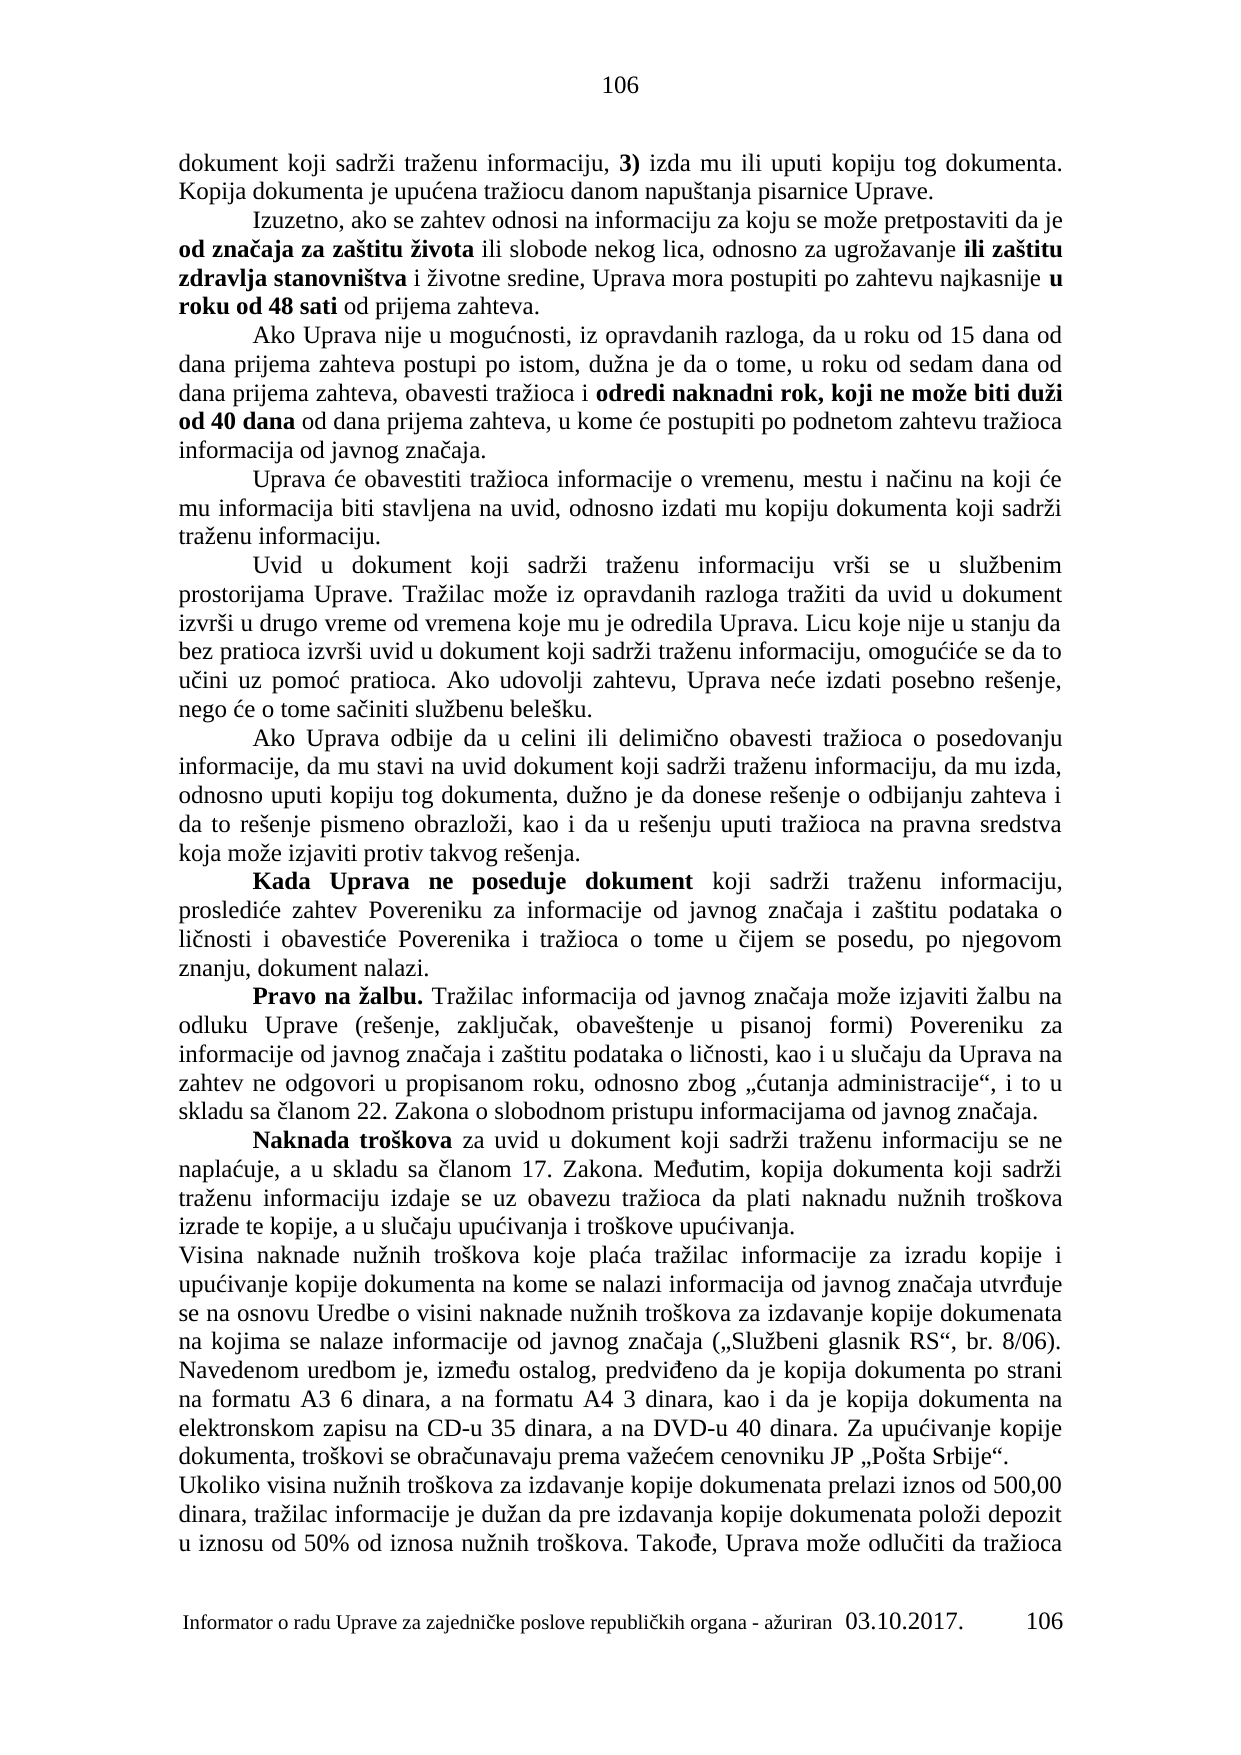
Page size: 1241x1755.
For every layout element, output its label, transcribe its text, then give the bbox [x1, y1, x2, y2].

text Izuzetno, ako se zahtev odnosi na informaciju za koju se može pretpostaviti da je od značaja za zaštitu života ili slobode nekog lica, odnosno za ugrožavanje ili zaštitu zdravlјa stanovništva i životne sredine, Uprava mora postupiti po zahtevu najkasnije u roku od 48 sati od prijema zahteva. [178, 205, 1063, 320]
text Uvid u dokument koji sadrži traženu informaciju vrši se u službenim prostorijama Uprave. Tražilac može iz opravdanih razloga tražiti da uvid u dokument izvrši u drugo vreme od vremena koje mu je odredila Uprava. Licu koje nije u stanju da bez pratioca izvrši uvid u dokument koji sadrži traženu informaciju, omogućiće se da to učini uz pomoć pratioca. Ako udovolјi zahtevu, Uprava neće izdati posebno rešenje, nego će o tome sačiniti službenu belešku. [178, 550, 1063, 723]
text Naknada troškova za uvid u dokument koji sadrži traženu informaciju se ne naplaćuje, a u skladu sa članom 17. Zakona. Međutim, kopija dokumenta koji sadrži traženu informaciju izdaje se uz obavezu tražioca da plati naknadu nužnih troškova izrade te kopije, a u slučaju upućivanja i troškove upućivanja. [178, 1125, 1063, 1240]
text Pravo na žalbu. Tražilac informacija od javnog značaja može izjaviti žalbu na odluku Uprave (rešenje, zaklјučak, obaveštenje u pisanoj formi) Povereniku za informacije od javnog značaja i zaštitu podataka o ličnosti, kao i u slučaju da Uprava na zahtev ne odgovori u propisanom roku, odnosno zbog „ćutanja administracije“, i to u skladu sa članom 22. Zakona o slobodnom pristupu informacijama od javnog značaja. [178, 981, 1063, 1125]
text Uprava će obavestiti tražioca informacije o vremenu, mestu i načinu na koji će mu informacija biti stavlјena na uvid, odnosno izdati mu kopiju dokumenta koji sadrži traženu informaciju. [178, 464, 1063, 550]
text Visina naknade nužnih troškova koje plaća tražilac informacije za izradu kopije i upućivanje kopije dokumenta na kome se nalazi informacija od javnog značaja utvrđuje se na osnovu Uredbe o visini naknade nužnih troškova za izdavanje kopije dokumenata na kojima se nalaze informacije od javnog značaja („Službeni glasnik RS“, br. 8/06). Navedenom uredbom je, između ostalog, predviđeno da je kopija dokumenta po strani na formatu A3 6 dinara, a na formatu A4 3 dinara, kao i da je kopija dokumenta na elektronskom zapisu na CD-u 35 dinara, a na DVD-u 40 dinara. Za upućivanje kopije dokumenta, troškovi se obračunavaju prema važećem cenovniku JP „Pošta Srbije“. [178, 1240, 1063, 1470]
text Ako Uprava nije u mogućnosti, iz opravdanih razloga, da u roku od 15 dana od dana prijema zahteva postupi po istom, dužna je da o tome, u roku od sedam dana od dana prijema zahteva, obavesti tražioca i odredi naknadni rok, koji ne može biti duži od 40 dana od dana prijema zahteva, u kome će postupiti po podnetom zahtevu tražioca informacija od javnog značaja. [178, 320, 1063, 464]
text Kada Uprava ne poseduje dokument koji sadrži traženu informaciju, proslediće zahtev Povereniku za informacije od javnog značaja i zaštitu podataka o ličnosti i obavestiće Poverenika i tražioca o tome u čijem se posedu, po njegovom znanju, dokument nalazi. [178, 866, 1063, 981]
text dokument koji sadrži traženu informaciju, 3) izda mu ili uputi kopiju tog dokumenta. Kopija dokumenta je upućena tražiocu danom napuštanja pisarnice Uprave. [178, 148, 1063, 205]
text Ukoliko visina nužnih troškova za izdavanje kopije dokumenata prelazi iznos od 500,00 dinara, tražilac informacije je dužan da pre izdavanja kopije dokumenata položi depozit u iznosu od 50% od iznosa nužnih troškova. Takođe, Uprava može odlučiti da tražioca [178, 1470, 1063, 1556]
text Ako Uprava odbije da u celini ili delimično obavesti tražioca o posedovanju informacije, da mu stavi na uvid dokument koji sadrži traženu informaciju, da mu izda, odnosno uputi kopiju tog dokumenta, dužno je da donese rešenje o odbijanju zahteva i da to rešenje pismeno obrazloži, kao i da u rešenju uputi tražioca na pravna sredstva koja može izjaviti protiv takvog rešenja. [178, 723, 1063, 866]
